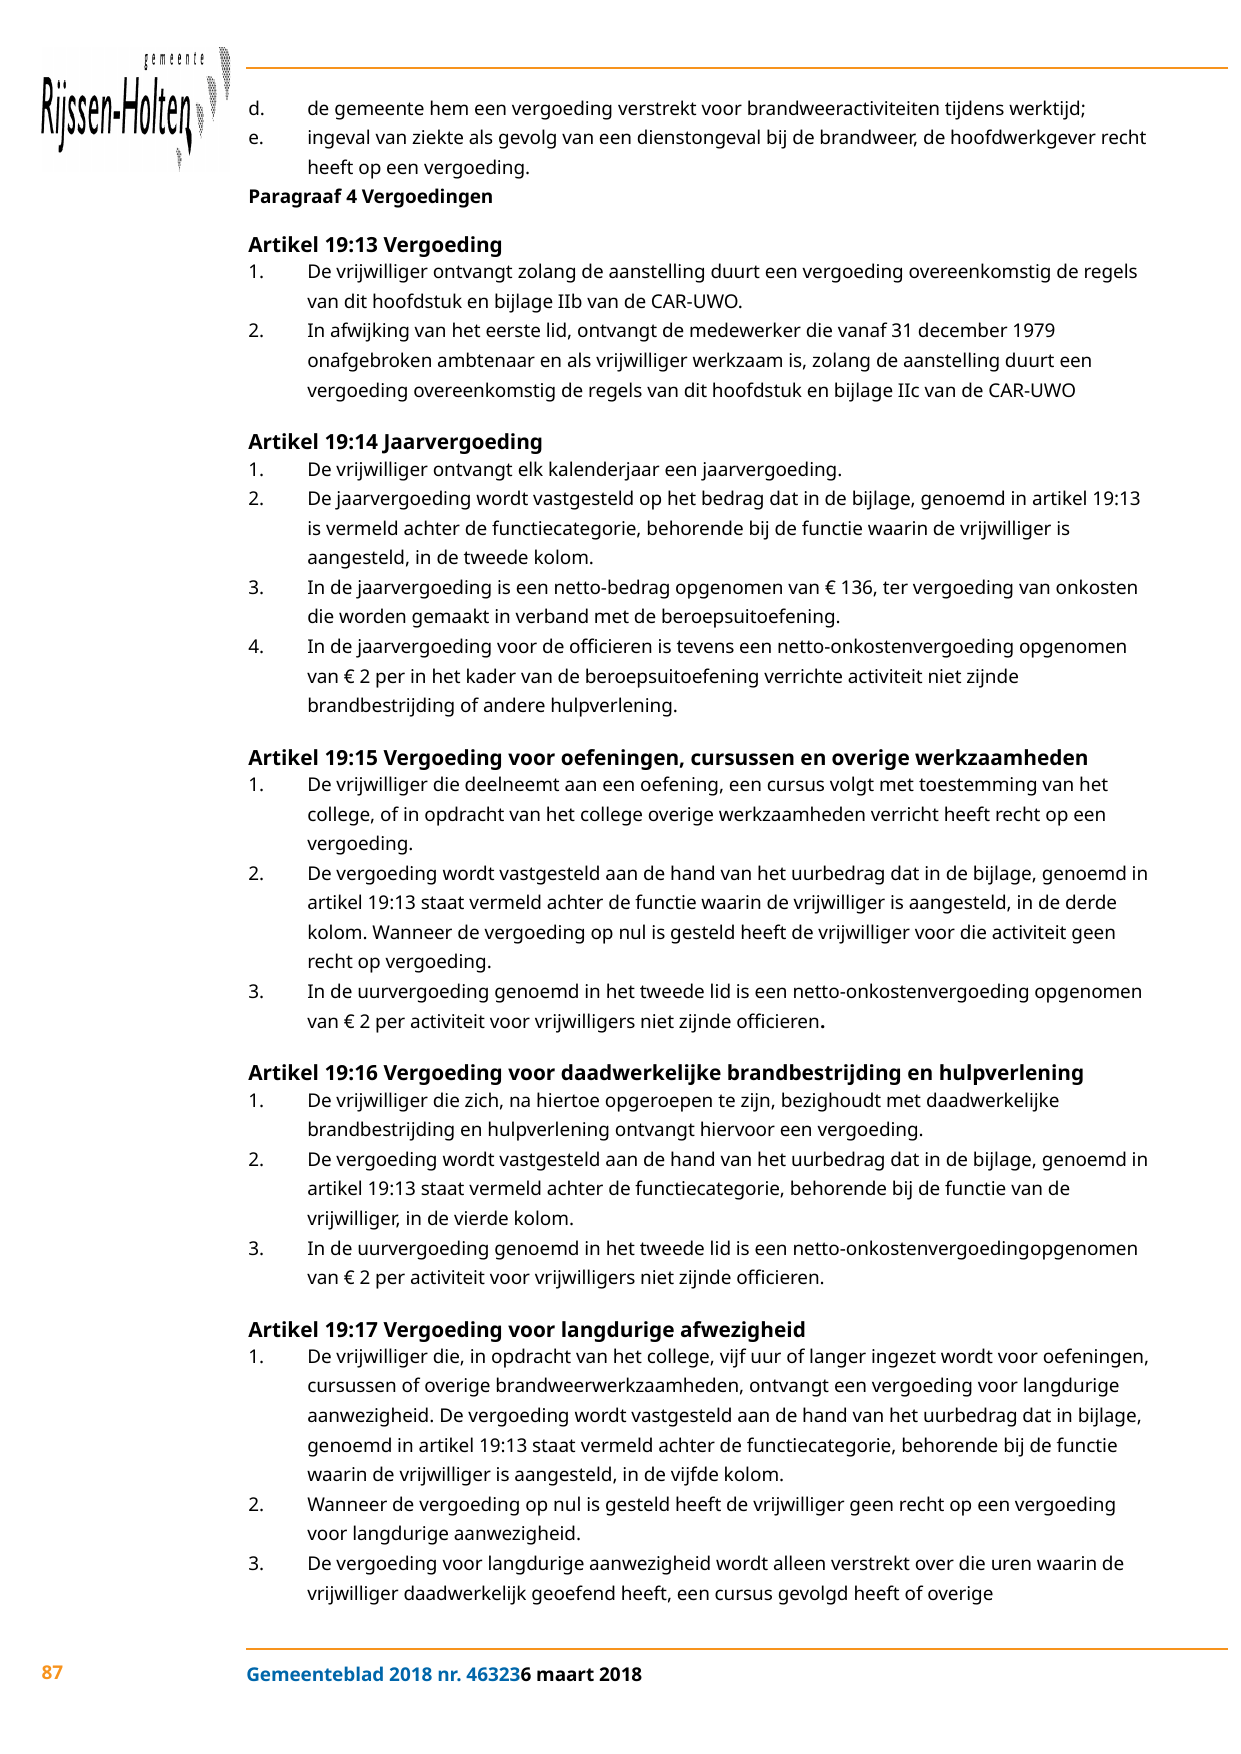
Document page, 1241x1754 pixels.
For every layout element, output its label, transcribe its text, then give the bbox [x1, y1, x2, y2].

list ingeval van ziekte als gevolg van een dienstongeval bij de brandweer, de hoofdwerkgever recht heeft op een vergoeding. [248, 124, 1152, 180]
text Artikel 19:15 Vergoeding voor oefeningen, cursussen en overige werkzaamheden [248, 743, 1152, 771]
list De jaarvergoeding wordt vastgesteld op het bedrag dat in de bijlage, genoemd in artikel 19:13 is vermeld achter de functiecategorie, behorende bij de functie waarin de vrijwilliger is aangesteld, in de tweede kolom. [248, 485, 1152, 570]
list In de uurvergoeding genoemd in het tweede lid is een netto-onkostenvergoeding opgenomen van € 2 per activiteit voor vrijwilligers niet zijnde officieren. [248, 978, 1152, 1034]
picture [41, 47, 231, 172]
list De vergoeding wordt vastgesteld aan de hand van het uurbedrag dat in de bijlage, genoemd in artikel 19:13 staat vermeld achter de functie waarin de vrijwilliger is aangesteld, in de derde kolom. Wanneer de vergoeding op nul is gesteld heeft de vrijwilliger voor die activiteit geen recht op vergoeding. [248, 860, 1152, 974]
list De vrijwilliger ontvangt elk kalenderjaar een jaarvergoeding. [248, 456, 1152, 481]
list De vrijwilliger die zich, na hiertoe opgeroepen te zijn, bezighoudt met daadwerkelijke brandbestrijding en hulpverlening ontvangt hiervoor een vergoeding. [248, 1087, 1152, 1142]
list de gemeente hem een vergoeding verstrekt voor brandweeractiviteiten tijdens werktijd; [248, 95, 1152, 121]
list De vergoeding wordt vastgesteld aan de hand van het uurbedrag dat in de bijlage, genoemd in artikel 19:13 staat vermeld achter de functiecategorie, behorende bij de functie van de vrijwilliger, in de vierde kolom. [248, 1146, 1152, 1231]
text Paragraaf 4 Vergoedingen [248, 183, 1152, 209]
list In afwijking van het eerste lid, ontvangt de medewerker die vanaf 31 december 1979 onafgebroken ambtenaar en als vrijwilliger werkzaam is, zolang de aanstelling duurt een vergoeding overeenkomstig de regels van dit hoofdstuk en bijlage IIc van de CAR-UWO [248, 318, 1152, 403]
text Artikel 19:17 Vergoeding voor langdurige afwezigheid [248, 1315, 1152, 1343]
list De vergoeding voor langdurige aanwezigheid wordt alleen verstrekt over die uren waarin de vrijwilliger daadwerkelijk geoefend heeft, een cursus gevolgd heeft of overige [248, 1550, 1152, 1606]
list De vrijwilliger ontvangt zolang de aanstelling duurt een vergoeding overeenkomstig de regels van dit hoofdstuk en bijlage IIb van de CAR-UWO. [248, 258, 1152, 314]
list De vrijwilliger die deelneemt aan een oefening, een cursus volgt met toestemming van het college, of in opdracht van het college overige werkzaamheden verricht heeft recht op een vergoeding. [248, 771, 1152, 856]
list In de uurvergoeding genoemd in het tweede lid is een netto-onkostenvergoedingopgenomen van € 2 per activiteit voor vrijwilligers niet zijnde officieren. [248, 1235, 1152, 1290]
text Artikel 19:13 Vergoeding [248, 230, 1152, 258]
text Artikel 19:16 Vergoeding voor daadwerkelijke brandbestrijding en hulpverlening [248, 1058, 1152, 1087]
text Artikel 19:14 Jaarvergoeding [248, 427, 1152, 456]
list In de jaarvergoeding is een netto-bedrag opgenomen van € 136, ter vergoeding van onkosten die worden gemaakt in verband met de beroepsuitoefening. [248, 574, 1152, 629]
list In de jaarvergoeding voor de officieren is tevens een netto-onkostenvergoeding opgenomen van € 2 per in het kader van de beroepsuitoefening verrichte activiteit niet zijnde brandbestrijding of andere hulpverlening. [248, 633, 1152, 718]
list De vrijwilliger die, in opdracht van het college, vijf uur of langer ingezet wordt voor oefeningen, cursussen of overige brandweerwerkzaamheden, ontvangt een vergoeding voor langdurige aanwezigheid. De vergoeding wordt vastgesteld aan de hand van het uurbedrag dat in bijlage, genoemd in artikel 19:13 staat vermeld achter de functiecategorie, behorende bij de functie waarin de vrijwilliger is aangesteld, in de vijfde kolom. [248, 1343, 1152, 1487]
list Wanneer de vergoeding op nul is gesteld heeft de vrijwilliger geen recht op een vergoeding voor langdurige aanwezigheid. [248, 1491, 1152, 1546]
